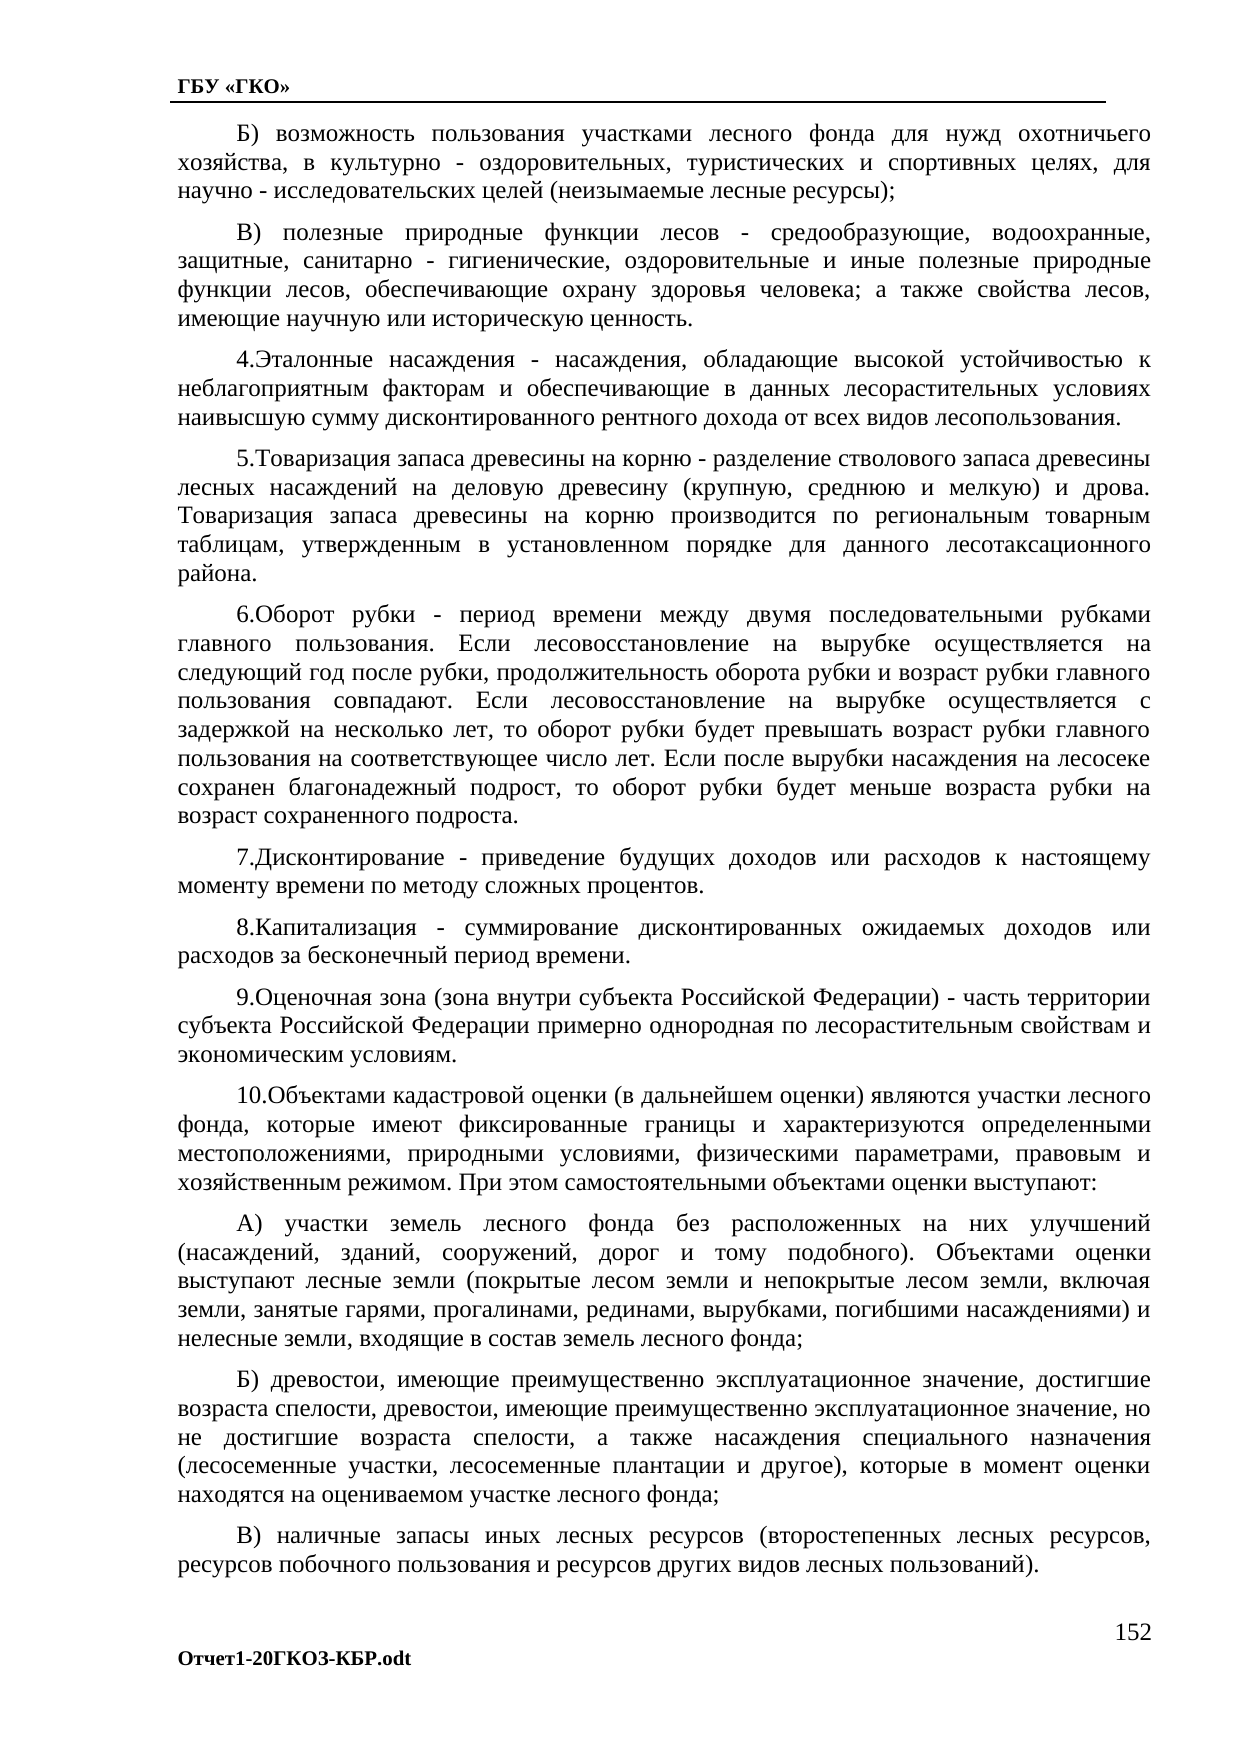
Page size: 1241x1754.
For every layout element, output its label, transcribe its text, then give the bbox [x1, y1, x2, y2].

text В) полезные природные функции лесов - средообразующие, водоохранные, защитные, санитарно - гигиенические, оздоровительные и иные полезные природные функции лесов, обеспечивающие охрану здоровья человека; а также свойства лесов, имеющие научную или историческую ценность. [177, 217, 1152, 332]
text А) участки земель лесного фонда без расположенных на них улучшений (насаждений, зданий, сооружений, дорог и тому подобного). Объектами оценки выступают лесные земли (покрытые лесом земли и непокрытые лесом земли, включая земли, занятые гарями, прогалинами, рединами, вырубками, погибшими насаждениями) и нелесные земли, входящие в состав земель лесного фонда; [177, 1208, 1152, 1352]
text 5.Товаризация запаса древесины на корню - разделение стволового запаса древесины лесных насаждений на деловую древесину (крупную, среднюю и мелкую) и дрова. Товаризация запаса древесины на корню производится по региональным товарным таблицам, утвержденным в установленном порядке для данного лесотаксационного района. [177, 443, 1152, 587]
text 9.Оценочная зона (зона внутри субъекта Российской Федерации) - часть территории субъекта Российской Федерации примерно однородная по лесорастительным свойствам и экономическим условиям. [177, 982, 1152, 1068]
text В) наличные запасы иных лесных ресурсов (второстепенных лесных ресурсов, ресурсов побочного пользования и ресурсов других видов лесных пользований). [177, 1521, 1152, 1578]
text Б) возможность пользования участками лесного фонда для нужд охотничьего хозяйства, в культурно - оздоровительных, туристических и спортивных целях, для научно - исследовательских целей (неизымаемые лесные ресурсы); [177, 118, 1152, 204]
text 10.Объектами кадастровой оценки (в дальнейшем оценки) являются участки лесного фонда, которые имеют фиксированные границы и характеризуются определенными местоположениями, природными условиями, физическими параметрами, правовым и хозяйственным режимом. При этом самостоятельными объектами оценки выступают: [177, 1081, 1152, 1196]
text 7.Дисконтирование - приведение будущих доходов или расходов к настоящему моменту времени по методу сложных процентов. [177, 842, 1152, 899]
text 8.Капитализация - суммирование дисконтированных ожидаемых доходов или расходов за бесконечный период времени. [177, 912, 1152, 969]
text Б) древостои, имеющие преимущественно эксплуатационное значение, достигшие возраста спелости, древостои, имеющие преимущественно эксплуатационное значение, но не достигшие возраста спелости, а также насаждения специального назначения (лесосеменные участки, лесосеменные плантации и другое), которые в момент оценки находятся на оцениваемом участке лесного фонда; [177, 1364, 1152, 1508]
text 4.Эталонные насаждения - насаждения, обладающие высокой устойчивостью к неблагоприятным факторам и обеспечивающие в данных лесорастительных условиях наивысшую сумму дисконтированного рентного дохода от всех видов лесопользования. [177, 344, 1152, 431]
text 6.Оборот рубки - период времени между двумя последовательными рубками главного пользования. Если лесовосстановление на вырубке осуществляется на следующий год после рубки, продолжительность оборота рубки и возраст рубки главного пользования совпадают. Если лесовосстановление на вырубке осуществляется с задержкой на несколько лет, то оборот рубки будет превышать возраст рубки главного пользования на соответствующее число лет. Если после вырубки насаждения на лесосеке сохранен благонадежный подрост, то оборот рубки будет меньше возраста рубки на возраст сохраненного подроста. [177, 599, 1152, 829]
